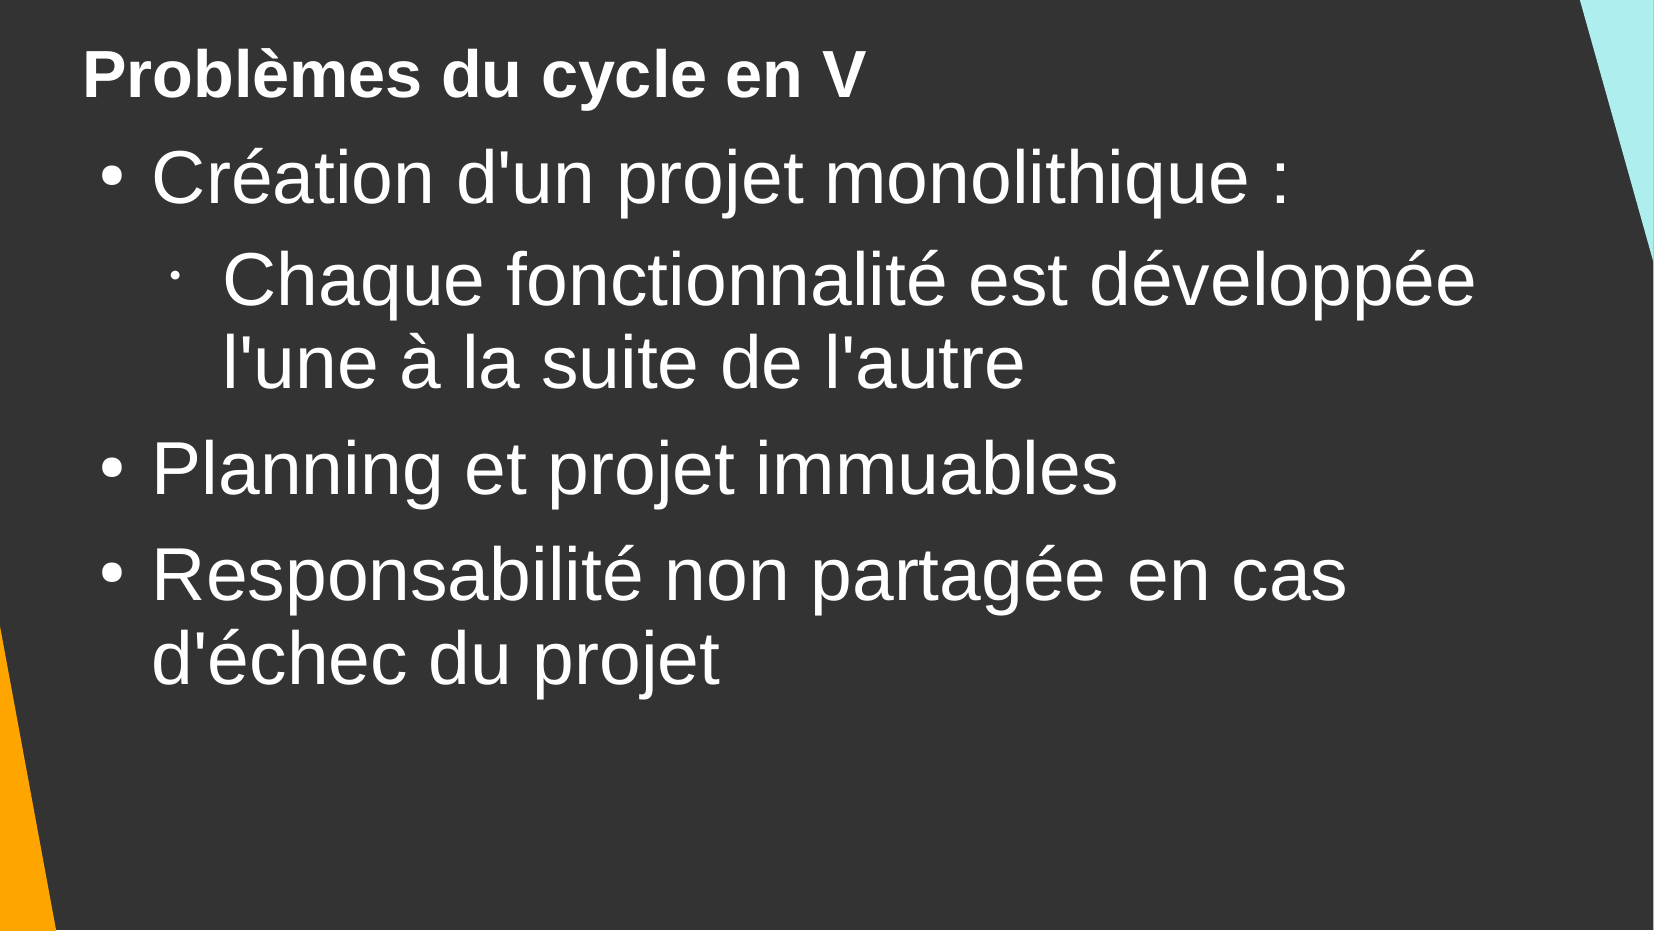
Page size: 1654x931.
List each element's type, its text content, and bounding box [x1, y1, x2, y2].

title Problèmes du cycle en V [82, 37, 1571, 122]
text_box [0, 626, 57, 931]
text_box [1579, 0, 1654, 265]
list Création d'un projet monolithique : Chaque fonctionnalité est développée l'une à la suite de l'autre Planning et projet immuables Responsabilité non partagée en cas d'échec du projet [80, 135, 1620, 777]
